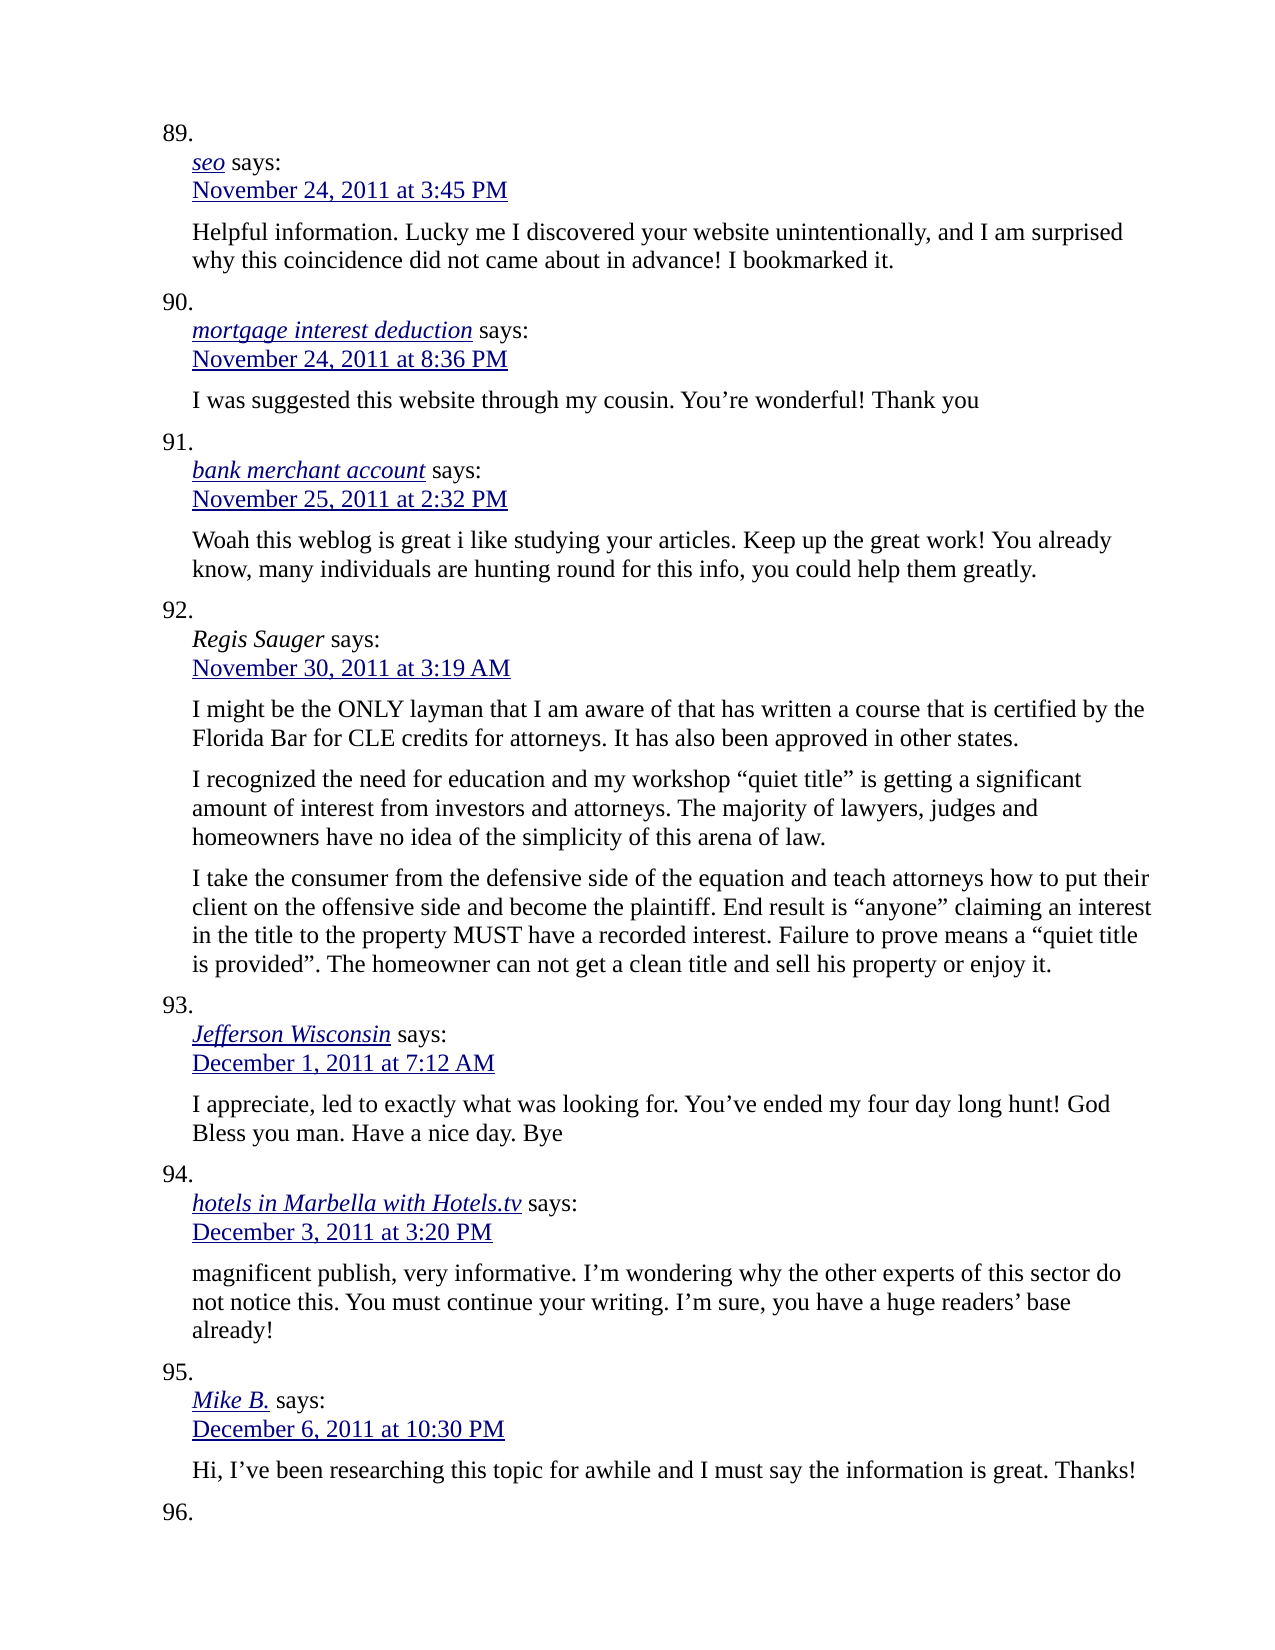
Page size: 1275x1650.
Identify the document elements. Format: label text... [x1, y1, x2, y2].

list Jefferson Wisconsin says: [162, 1019, 1157, 1048]
list mortgage interest deduction says: [162, 316, 1157, 344]
list I take the consumer from the defensive side of the equation and teach attorneys how to put their client on the offensive side and become the plaintiff. End result is “anyone” claiming an interest in the title to the property MUST have a recorded interest. Failure to prove means a “quiet title is provided”. The homeowner can not get a clean title and sell his property or enjoy it. [162, 863, 1157, 978]
list Woah this weblog is great i like studying your articles. Keep up the great work! You already know, many individuals are hunting round for this info, you could help them greatly. [162, 526, 1157, 583]
list bank merchant account says: [162, 456, 1157, 484]
list November 24, 2011 at 3:45 PM [162, 176, 1157, 204]
list Mike B. says: [162, 1386, 1157, 1414]
list November 24, 2011 at 8:36 PM [162, 344, 1157, 373]
list Helpful information. Lucky me I discovered your website unintentionally, and I am surprised why this coincidence did not came about in advance! I bookmarked it. [162, 217, 1157, 274]
list I might be the ONLY layman that I am aware of that has written a course that is certified by the Florida Bar for CLE credits for attorneys. It has also been approved in other states. [162, 694, 1157, 752]
list I appreciate, led to exactly what was looking for. You’ve ended my four day long hunt! God Bless you man. Have a nice day. Bye [162, 1089, 1157, 1147]
list magnificent publish, very informative. I’m wondering why the other experts of this sector do not notice this. You must continue your writing. I’m sure, you have a huge readers’ base already! [162, 1258, 1157, 1344]
list I was suggested this website through my cousin. You’re wonderful! Thank you [162, 386, 1157, 414]
list November 30, 2011 at 3:19 AM [162, 653, 1157, 682]
list Hi, I’ve been researching this topic for awhile and I must say the information is great. Thanks! [162, 1456, 1157, 1484]
list December 6, 2011 at 10:30 PM [162, 1414, 1157, 1443]
list Regis Sauger says: [162, 624, 1157, 653]
list December 3, 2011 at 3:20 PM [162, 1217, 1157, 1246]
list December 1, 2011 at 7:12 AM [162, 1048, 1157, 1077]
list hotels in Marbella with Hotels.tv says: [162, 1188, 1157, 1217]
list November 25, 2011 at 2:32 PM [162, 484, 1157, 513]
list I recognized the need for education and my workshop “quiet title” is getting a significant amount of interest from investors and attorneys. The majority of lawyers, judges and homeowners have no idea of the simplicity of this arena of law. [162, 764, 1157, 851]
list seo says: [162, 147, 1157, 176]
